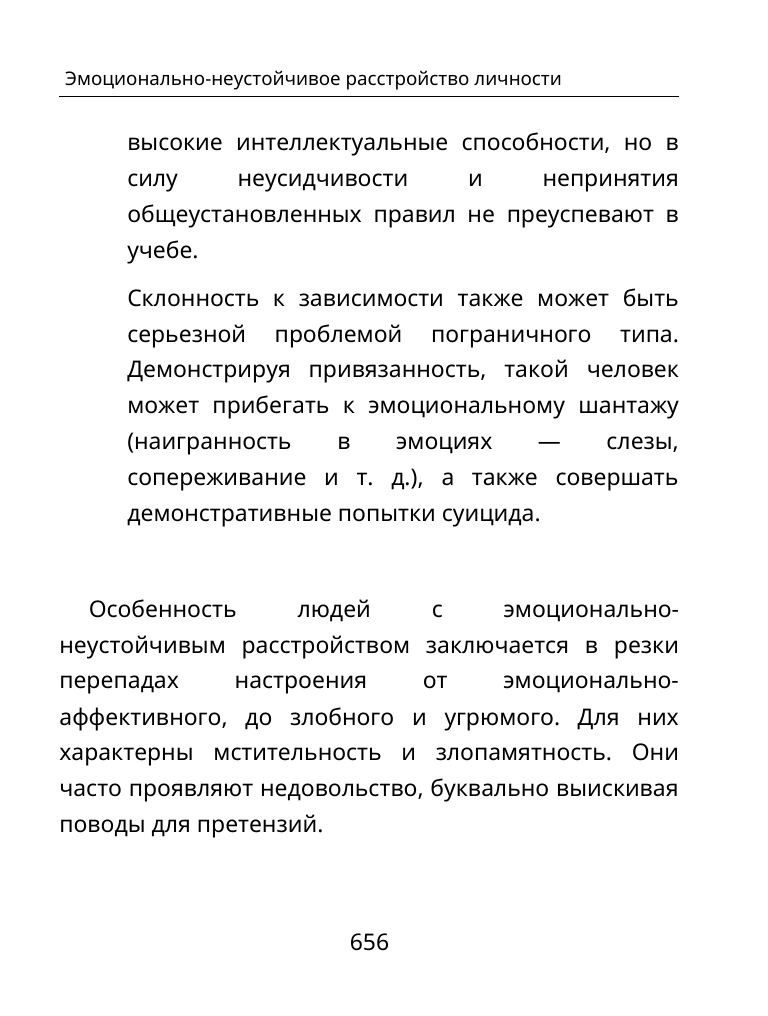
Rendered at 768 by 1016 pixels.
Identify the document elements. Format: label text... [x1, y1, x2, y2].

text Особенность людей с эмоционально-неустойчивым расстройством заключается в резки перепадах настроения от эмоционально-аффективного, до злобного и угрюмого. Для них характерны мстительность и злопамятность. Они часто проявляют недовольство, буквально выискивая поводы для претензий. [59, 593, 679, 839]
list Склонность к зависимости также может быть серьезной проблемой пограничного типа. Демонстрируя привязанность, такой человек может прибегать к эмоциональному шантажу (наигранность в эмоциях — слезы, сопереживание и т. д.), а также совершать демонстративные попытки суицида. [88, 282, 679, 528]
list высокие интеллектуальные способности, но в силу неусидчивости и непринятия общеустановленных правил не преуспевают в учебе. [88, 126, 679, 265]
